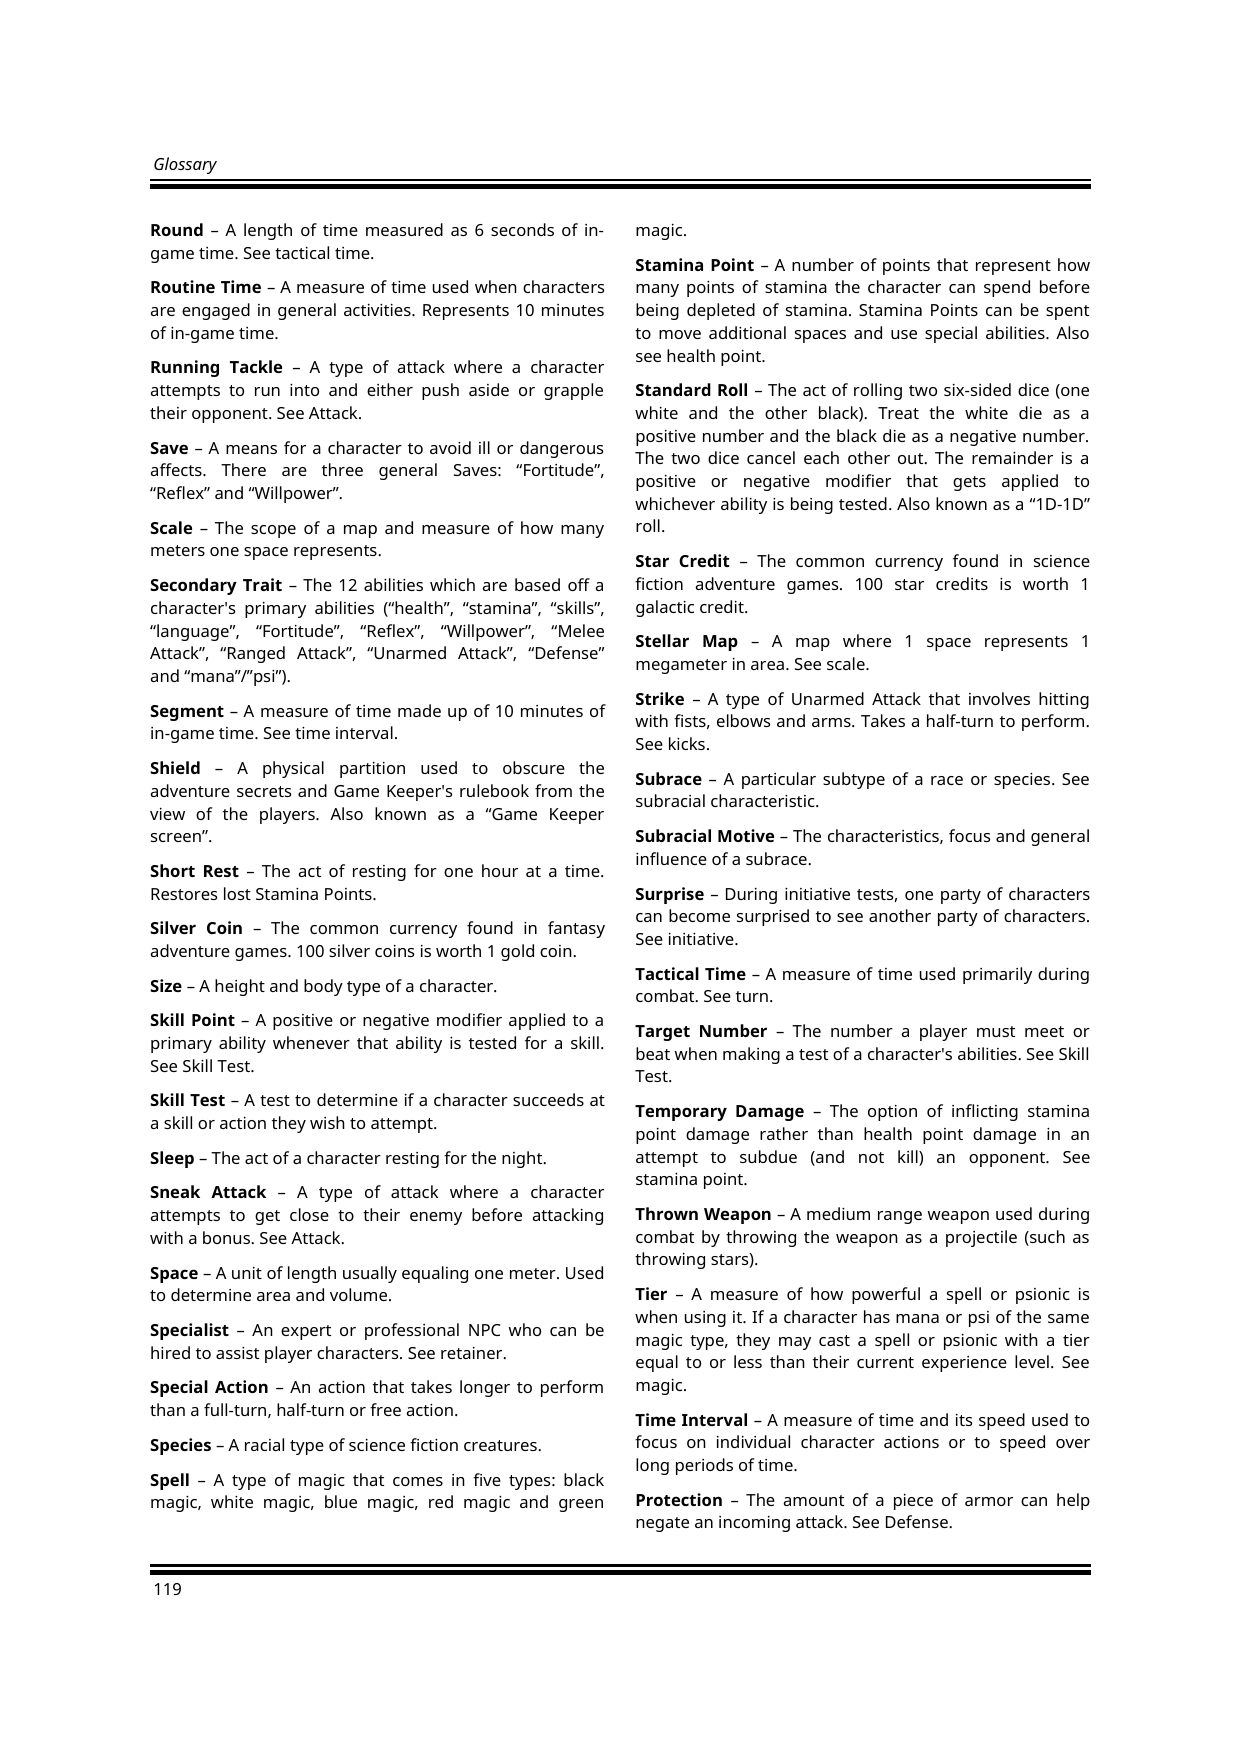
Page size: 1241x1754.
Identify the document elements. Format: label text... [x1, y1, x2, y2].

text Stellar Map – A map where 1 space represents 1 megameter in area. See scale. [635, 630, 1091, 675]
text Specialist – An expert or professional NPC who can be hired to assist player characters. See retainer. [150, 1319, 605, 1364]
text Size – A height and body type of a character. [150, 974, 605, 997]
text Scale – The scope of a map and measure of how many meters one space represents. [150, 516, 605, 562]
text Standard Roll – The act of rolling two six-sided dice (one white and the other black). Treat the white die as a positive number and the black die as a negative number. The two dice cancel each other out. The remainder is a positive or negative modifier that gets applied to whichever ability is being tested. Also known as a “1D-1D” roll. [635, 379, 1091, 538]
text Sleep – The act of a character resting for the night. [150, 1146, 605, 1169]
text Tactical Time – A measure of time used primarily during combat. See turn. [635, 962, 1091, 1008]
text Surprise – During initiative tests, one party of characters can become surprised to see another party of characters. See initiative. [635, 882, 1091, 950]
text Subrace – A particular subtype of a race or species. See subracial characteristic. [635, 767, 1091, 813]
text Silver Coin – The common currency found in fantasy adventure games. 100 silver coins is worth 1 gold coin. [150, 917, 605, 962]
text Skill Point – A positive or negative modifier applied to a primary ability whenever that ability is tested for a skill. See Skill Test. [150, 1009, 605, 1077]
text Round – A length of time measured as 6 seconds of in-game time. See tactical time. [150, 219, 605, 264]
text Skill Test – A test to determine if a character succeeds at a skill or action they wish to attempt. [150, 1089, 605, 1134]
text Tier – A measure of how powerful a spell or psionic is when using it. If a character has mana or psi of the same magic type, they may cast a spell or psionic with a tier equal to or less than their current experience level. See magic. [635, 1283, 1091, 1396]
text magic. [635, 219, 1091, 241]
text Stamina Point – A number of points that represent how many points of stamina the character can spend before being depleted of stamina. Stamina Points can be spent to move additional spaces and use special abilities. Also see health point. [635, 253, 1091, 367]
text Routine Time – A measure of time used when characters are engaged in general activities. Represents 10 minutes of in-game time. [150, 276, 605, 344]
text Star Credit – The common currency found in science fiction adventure games. 100 star credits is worth 1 galactic credit. [635, 550, 1091, 618]
text Temporary Damage – The option of inflicting stamina point damage rather than health point damage in an attempt to subdue (and not kill) an opponent. See stamina point. [635, 1100, 1091, 1191]
text Special Action – An action that takes longer to perform than a full-turn, half-turn or free action. [150, 1376, 605, 1421]
text Save – A means for a character to avoid ill or dangerous affects. There are three general Saves: “Fortitude”, “Reflex” and “Willpower”. [150, 436, 605, 504]
text Subracial Motive – The characteristics, focus and general influence of a subrace. [635, 825, 1091, 870]
text Shield – A physical partition used to obscure the adventure secrets and Game Keeper's rulebook from the view of the players. Also known as a “Game Keeper screen”. [150, 757, 605, 847]
text Protection – The amount of a piece of armor can help negate an incoming attack. See Defense. [635, 1488, 1091, 1534]
text Running Tackle – A type of attack where a character attempts to run into and either push aside or grapple their opponent. See Attack. [150, 356, 605, 424]
text Strike – A type of Unarmed Attack that involves hitting with fists, elbows and arms. Takes a half-turn to perform. See kicks. [635, 687, 1091, 755]
text Segment – A measure of time made up of 10 minutes of in-game time. See time interval. [150, 699, 605, 745]
text Sneak Attack – A type of attack where a character attempts to get close to their enemy before attacking with a bonus. See Attack. [150, 1181, 605, 1249]
text Space – A unit of length usually equaling one meter. Used to determine area and volume. [150, 1261, 605, 1307]
text Short Rest – The act of resting for one hour at a time. Restores lost Stamina Points. [150, 859, 605, 905]
text Species – A racial type of science fiction creatures. [150, 1433, 605, 1456]
text Spell – A type of magic that comes in five types: black magic, white magic, blue magic, red magic and green [150, 1468, 605, 1513]
text Secondary Trait – The 12 abilities which are based off a character's primary abilities (“health”, “stamina”, “skills”, “language”, “Fortitude”, “Reflex”, “Willpower”, “Melee Attack”, “Ranged Attack”, “Unarmed Attack”, “Defense” and “mana”/”psi”). [150, 574, 605, 687]
text Target Number – The number a player must meet or beat when making a test of a character's abilities. See Skill Test. [635, 1020, 1091, 1088]
text Time Interval – A measure of time and its speed used to focus on individual character actions or to speed over long periods of time. [635, 1408, 1091, 1476]
text Thrown Weapon – A medium range weapon used during combat by throwing the weapon as a projectile (such as throwing stars). [635, 1203, 1091, 1271]
